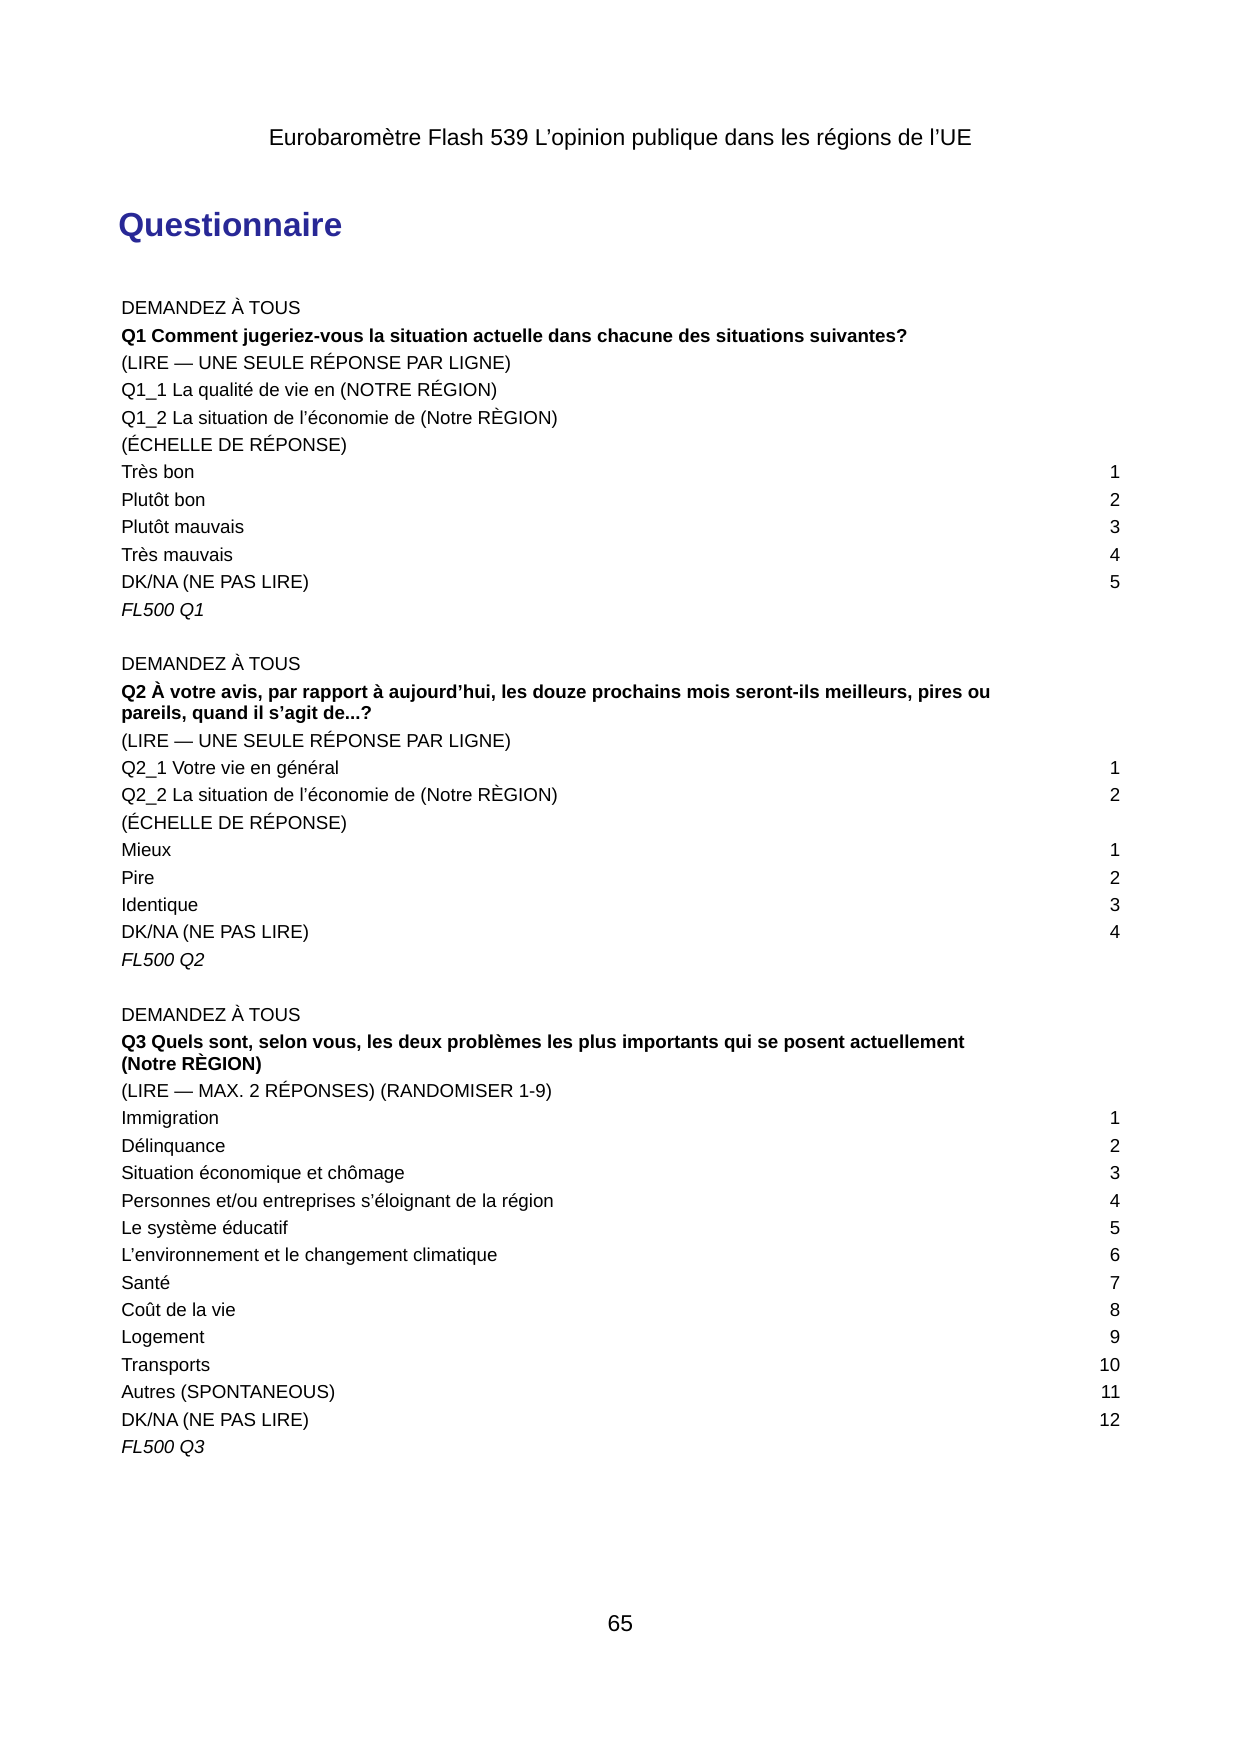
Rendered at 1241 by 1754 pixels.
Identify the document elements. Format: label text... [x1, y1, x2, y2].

subtitle Questionnaire [118, 205, 1122, 243]
table_cell Le système éducatif [118, 1214, 1016, 1241]
table_cell [1016, 404, 1123, 431]
table_cell [1016, 650, 1123, 678]
table_cell FL500 Q3 [118, 1433, 1016, 1460]
table_cell [1016, 1001, 1123, 1028]
table_cell Q2_1 Votre vie en général [118, 754, 1016, 781]
table_cell [1016, 1433, 1123, 1460]
table_cell 10 [1016, 1351, 1123, 1378]
table_cell Personnes et/ou entreprises s’éloignant de la région [118, 1186, 1016, 1214]
table_cell 7 [1016, 1269, 1123, 1296]
table_cell 5 [1016, 1214, 1123, 1241]
table_cell Q3 Quels sont, selon vous, les deux problèmes les plus importants qui se posent actuellement (Notre RÈGION) [118, 1028, 1016, 1077]
table_cell Santé [118, 1269, 1016, 1296]
table_cell Mieux [118, 836, 1016, 863]
table_cell Q2_2 La situation de l’économie de (Notre RÈGION) [118, 781, 1016, 809]
table_cell Transports [118, 1351, 1016, 1378]
table_cell [1016, 623, 1123, 650]
table_cell 1 [1016, 459, 1123, 486]
table_cell 8 [1016, 1296, 1123, 1323]
table_cell 6 [1016, 1241, 1123, 1269]
table_cell 2 [1016, 781, 1123, 809]
table_cell 3 [1016, 513, 1123, 541]
table_cell DK/NA (NE PAS LIRE) [118, 568, 1016, 595]
table_cell [1016, 946, 1123, 973]
table_cell Autres (SPONTANEOUS) [118, 1378, 1016, 1406]
table_cell Pire [118, 864, 1016, 891]
table_cell [1016, 321, 1123, 349]
table_cell 5 [1016, 568, 1123, 595]
table_cell Situation économique et chômage [118, 1159, 1016, 1186]
table_cell 2 [1016, 864, 1123, 891]
table_cell [1016, 1028, 1123, 1077]
table_cell 12 [1016, 1406, 1123, 1433]
table_cell DK/NA (NE PAS LIRE) [118, 1406, 1016, 1433]
table_cell 4 [1016, 918, 1123, 946]
table_cell 2 [1016, 486, 1123, 513]
table_cell 9 [1016, 1324, 1123, 1351]
table_cell Plutôt mauvais [118, 513, 1016, 541]
table_cell L’environnement et le changement climatique [118, 1241, 1016, 1269]
table_cell [1016, 595, 1123, 623]
table_cell (ÉCHELLE DE RÉPONSE) [118, 809, 1016, 836]
table_cell DK/NA (NE PAS LIRE) [118, 918, 1016, 946]
table_cell 4 [1016, 1186, 1123, 1214]
table_cell (LIRE — MAX. 2 RÉPONSES) (RANDOMISER 1-9) [118, 1077, 1016, 1104]
table_cell Logement [118, 1324, 1016, 1351]
table_cell Coût de la vie [118, 1296, 1016, 1323]
table_cell Q1 Comment jugeriez-vous la situation actuelle dans chacune des situations suivantes? [118, 321, 1016, 349]
table_cell 3 [1016, 1159, 1123, 1186]
table_cell (LIRE — UNE SEULE RÉPONSE PAR LIGNE) [118, 727, 1016, 754]
table_cell Identique [118, 891, 1016, 918]
table_cell (LIRE — UNE SEULE RÉPONSE PAR LIGNE) [118, 349, 1016, 376]
table_cell Q2 À votre avis, par rapport à aujourd’hui, les douze prochains mois seront-ils meilleurs, pires ou pareils, quand il s’agit de...? [118, 678, 1016, 727]
table_cell [1016, 727, 1123, 754]
table_cell [1016, 973, 1123, 1001]
table_cell FL500 Q1 [118, 595, 1016, 623]
table_cell 2 [1016, 1132, 1123, 1159]
table_cell [118, 623, 1016, 650]
table_cell 3 [1016, 891, 1123, 918]
table_cell Très mauvais [118, 541, 1016, 568]
table_cell Q1_2 La situation de l’économie de (Notre RÈGION) [118, 404, 1016, 431]
table_cell [118, 973, 1016, 1001]
table_header DEMANDEZ À TOUS [118, 294, 1016, 321]
table_cell 1 [1016, 836, 1123, 863]
table_cell [1016, 809, 1123, 836]
table_cell 1 [1016, 754, 1123, 781]
table_cell [1016, 376, 1123, 404]
table_cell 11 [1016, 1378, 1123, 1406]
table_cell DEMANDEZ À TOUS [118, 1001, 1016, 1028]
table_cell Immigration [118, 1104, 1016, 1132]
table_cell [1016, 349, 1123, 376]
table_cell [1016, 678, 1123, 727]
table_cell 4 [1016, 541, 1123, 568]
table_cell Q1_1 La qualité de vie en (NOTRE RÉGION) [118, 376, 1016, 404]
table_cell Délinquance [118, 1132, 1016, 1159]
table_cell DEMANDEZ À TOUS [118, 650, 1016, 678]
table_cell [1016, 1077, 1123, 1104]
table_cell [1016, 431, 1123, 458]
table_cell 1 [1016, 1104, 1123, 1132]
table_cell Très bon [118, 459, 1016, 486]
table_header [1016, 294, 1123, 321]
table_cell Plutôt bon [118, 486, 1016, 513]
table_cell FL500 Q2 [118, 946, 1016, 973]
table_cell (ÉCHELLE DE RÉPONSE) [118, 431, 1016, 458]
